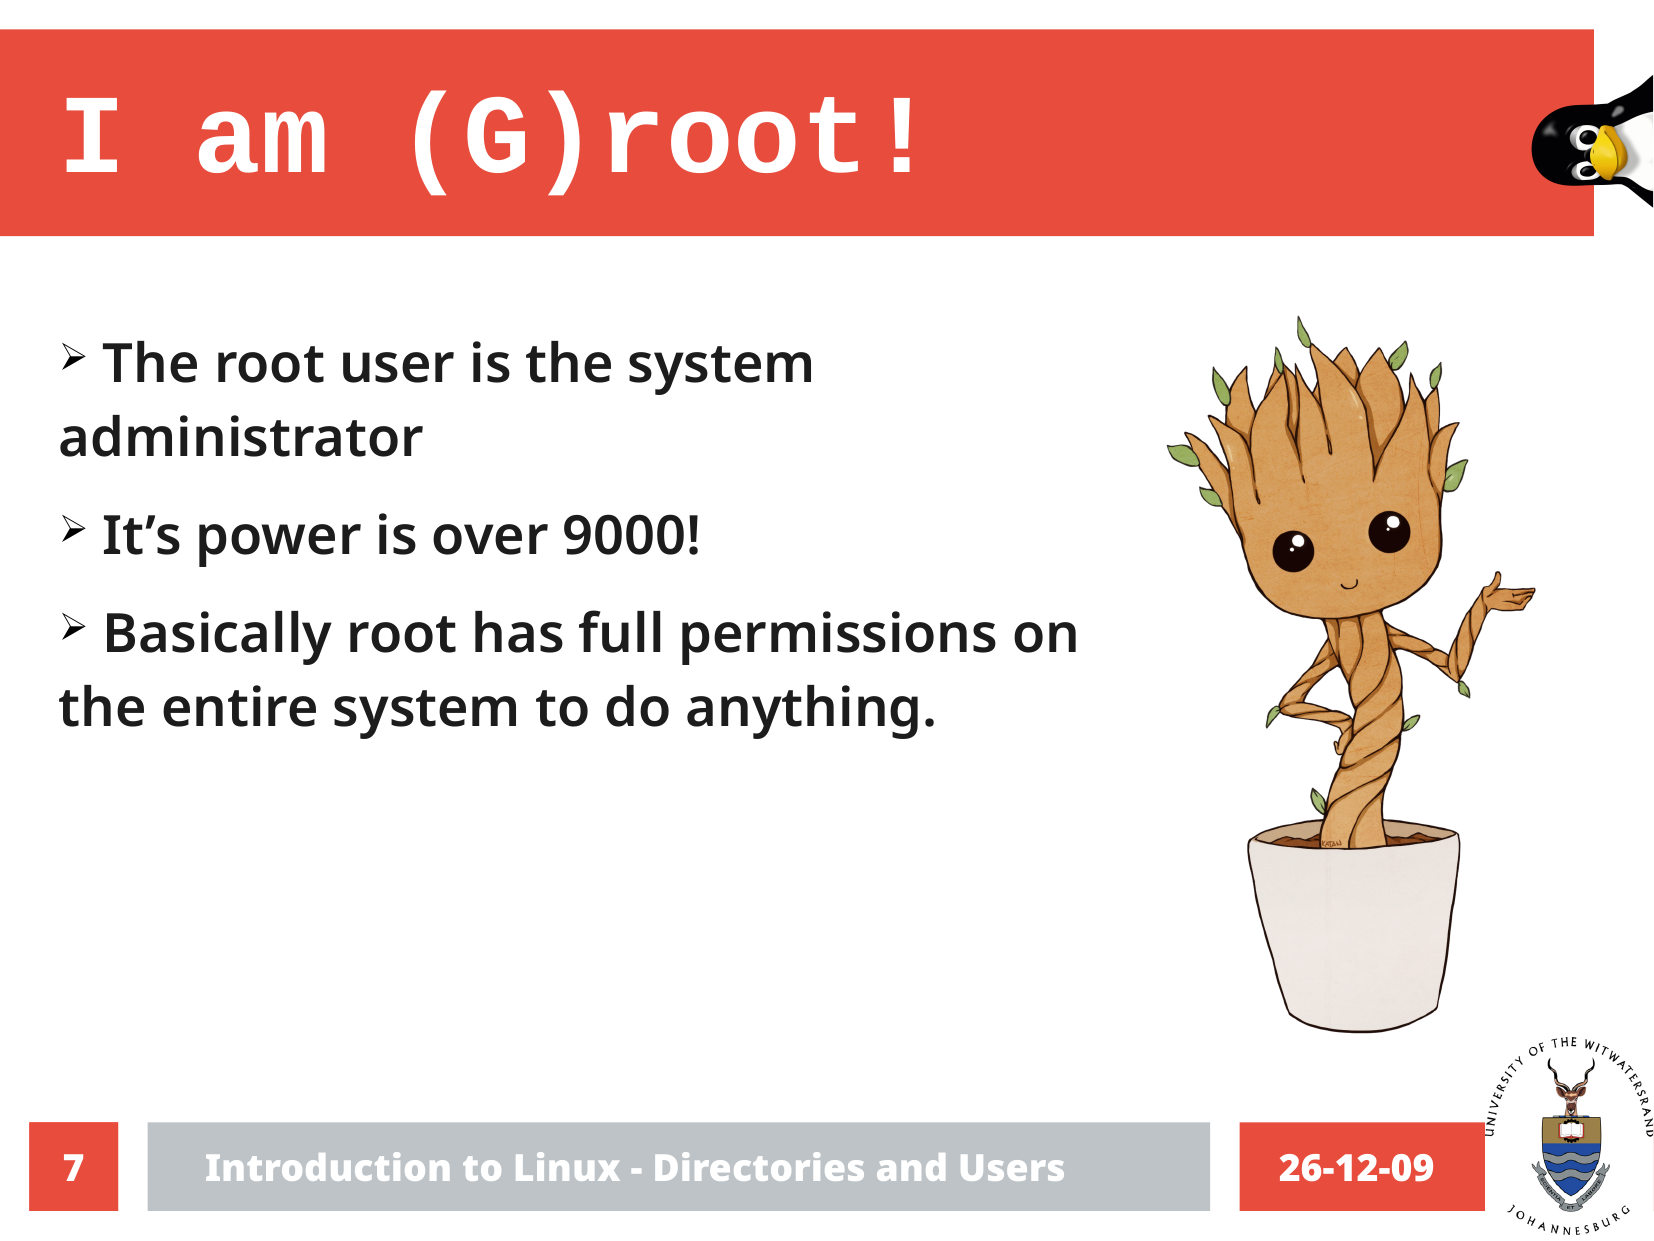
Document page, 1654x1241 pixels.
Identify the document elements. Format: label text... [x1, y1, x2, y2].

picture [1514, 23, 1654, 276]
list The root user is the system administrator It’s power is over 9000! Basically root has full permissions on the entire system to do anything. [58, 324, 1168, 1093]
title I am (G)root! [58, 59, 1594, 207]
picture [1138, 295, 1654, 1235]
